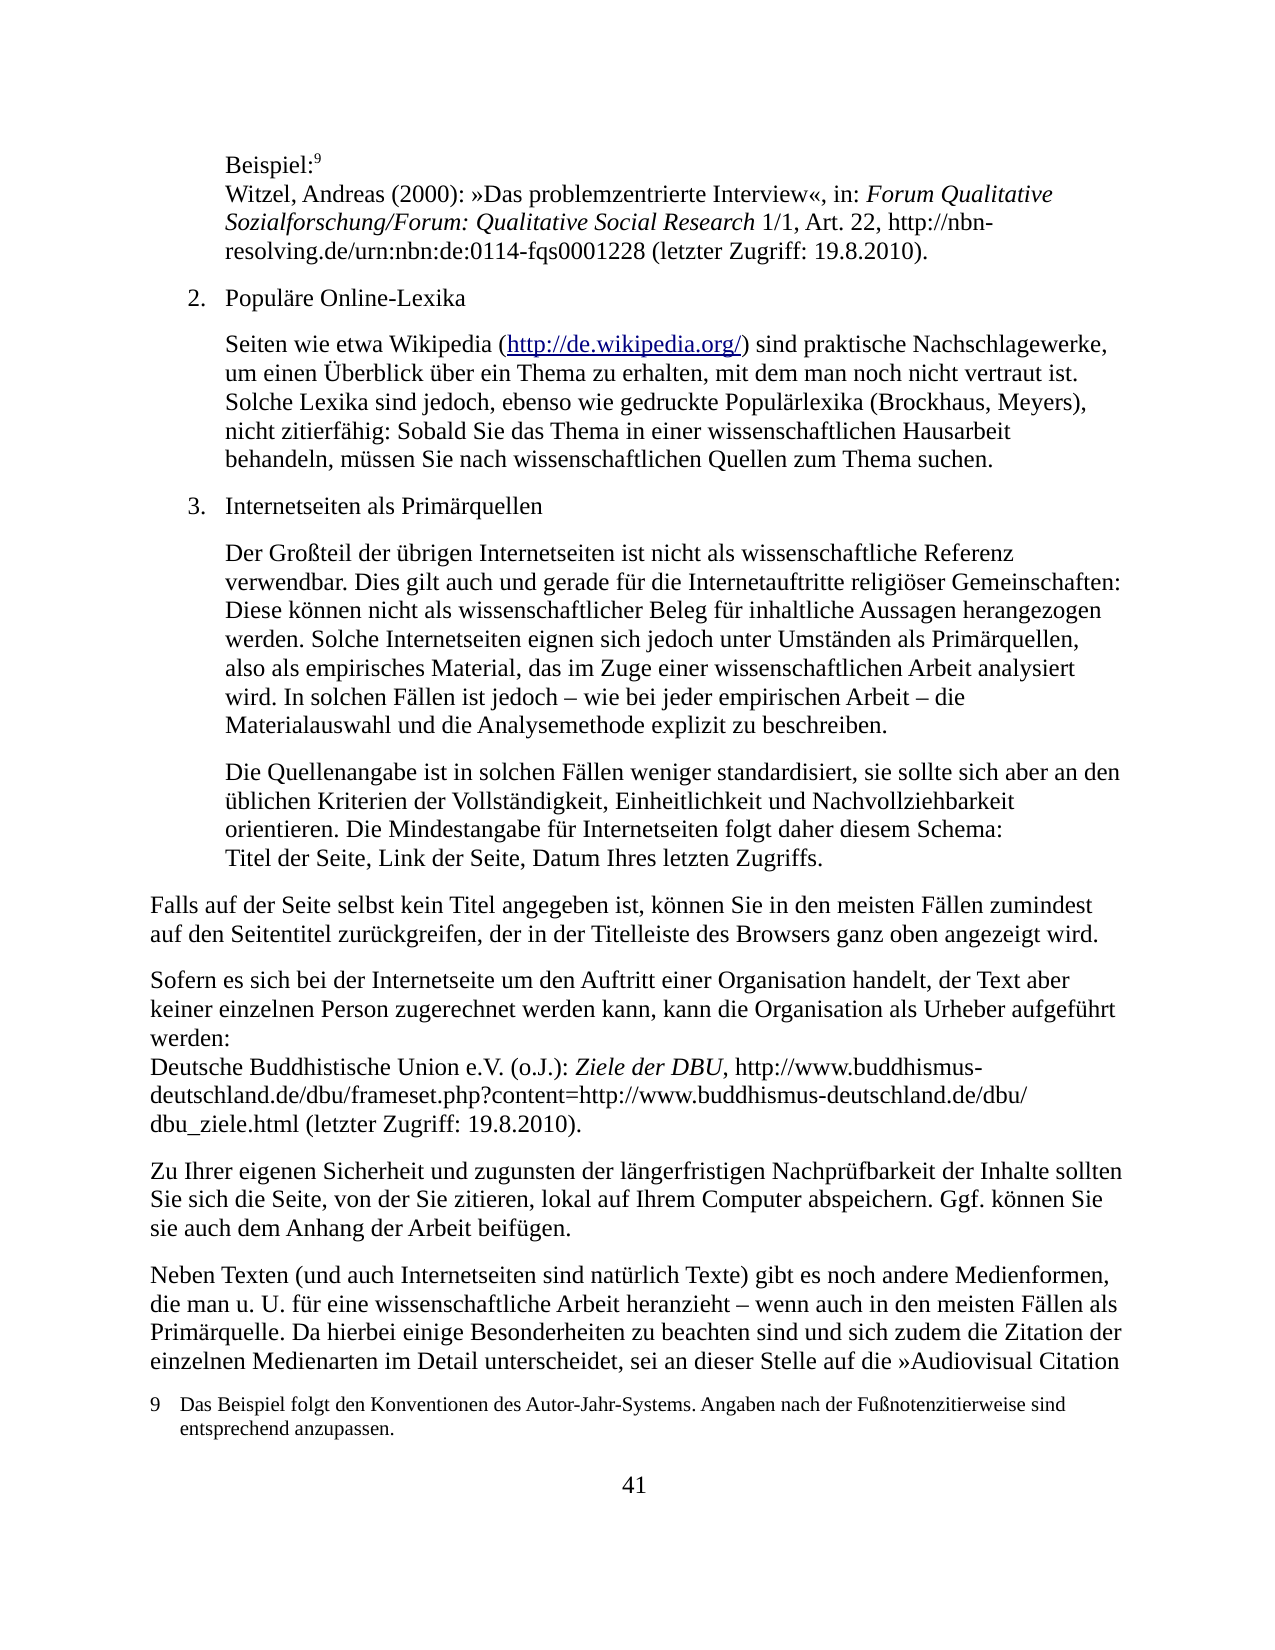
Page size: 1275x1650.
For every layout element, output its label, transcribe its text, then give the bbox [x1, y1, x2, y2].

list Das Beispiel folgt den Konventionen des Autor-Jahr-Systems. Angaben nach der Fußnotenzitierweise sind entsprechend anzupassen. [150, 1392, 1125, 1440]
list Die Quellenangabe ist in solchen Fällen weniger standardisiert, sie sollte sich aber an den üblichen Kriterien der Vollständigkeit, Einheitlichkeit und Nachvollziehbarkeit orientieren. Die Mindestangabe für Internetseiten folgt daher diesem Schema: Titel der Seite, Link der Seite, Datum Ihres letzten Zugriffs. [187, 757, 1125, 872]
list Beispiel: Witzel, Andreas (2000): »Das problemzentrierte Interview«, in: Forum Qualitative Sozialforschung/​Forum: Qualitative Social Research 1/1, Art. 22, http://nbn-resolving.de/urn:nbn:de:0114-fqs0001228 (letzter Zugriff: 19.8.2010). [187, 150, 1125, 265]
list Populäre Online-Lexika [187, 283, 1125, 312]
text Neben Texten (und auch Internetseiten sind natürlich Texte) gibt es noch andere Medienformen, die man u. U. für eine wissenschaftliche Arbeit heranzieht – wenn auch in den meisten Fällen als Primärquelle. Da hierbei einige Besonderheiten zu beachten sind und sich zudem die Zitation der einzelnen Medienarten im Detail unterscheidet, sei an dieser Stelle auf die »Audiovisual Citation [150, 1260, 1125, 1375]
text Sofern es sich bei der Internetseite um den Auftritt einer Organisation handelt, der Text aber keiner einzelnen Person zugerechnet werden kann, kann die Organisation als Urheber aufgeführt werden: Deutsche Buddhistische Union e.V. (o.J.): Ziele der DBU, http://www.buddhismus-deutschland.de/dbu/frameset.php?content=http://www.buddhismus-deutschland.de/dbu/dbu_ziele.html (letzter Zugriff: 19.8.2010). [150, 965, 1125, 1138]
text Zu Ihrer eigenen Sicherheit und zugunsten der längerfristigen Nachprüfbarkeit der Inhalte sollten Sie sich die Seite, von der Sie zitieren, lokal auf Ihrem Computer abspeichern. Ggf. können Sie sie auch dem Anhang der Arbeit beifügen. [150, 1156, 1125, 1242]
text Falls auf der Seite selbst kein Titel angegeben ist, können Sie in den meisten Fällen zumindest auf den Seitentitel zurückgreifen, der in der Titelleiste des Browsers ganz oben angezeigt wird. [150, 890, 1125, 947]
list Der Großteil der übrigen Internetseiten ist nicht als wissenschaftliche Referenz verwendbar. Dies gilt auch und gerade für die Internetauftritte religiöser Gemeinschaften: Diese können nicht als wissenschaftlicher Beleg für inhaltliche Aussagen herangezogen werden. Solche Internetseiten eignen sich jedoch unter Umständen als Primärquellen, also als empirisches Material, das im Zuge einer wissenschaftlichen Arbeit analysiert wird. In solchen Fällen ist jedoch – wie bei jeder empirischen Arbeit – die Materialauswahl und die Analysemethode explizit zu beschreiben. [187, 538, 1125, 739]
list Internetseiten als Primärquellen [187, 491, 1125, 520]
list Seiten wie etwa Wikipedia (http://de.wikipedia.org/) sind praktische Nachschlagewerke, um einen Überblick über ein Thema zu erhalten, mit dem man noch nicht vertraut ist. Solche Lexika sind jedoch, ebenso wie gedruckte Populärlexika (Brockhaus, Meyers), nicht zitierfähig: Sobald Sie das Thema in einer wissenschaftlichen Hausarbeit behandeln, müssen Sie nach wissenschaftlichen Quellen zum Thema suchen. [187, 329, 1125, 473]
